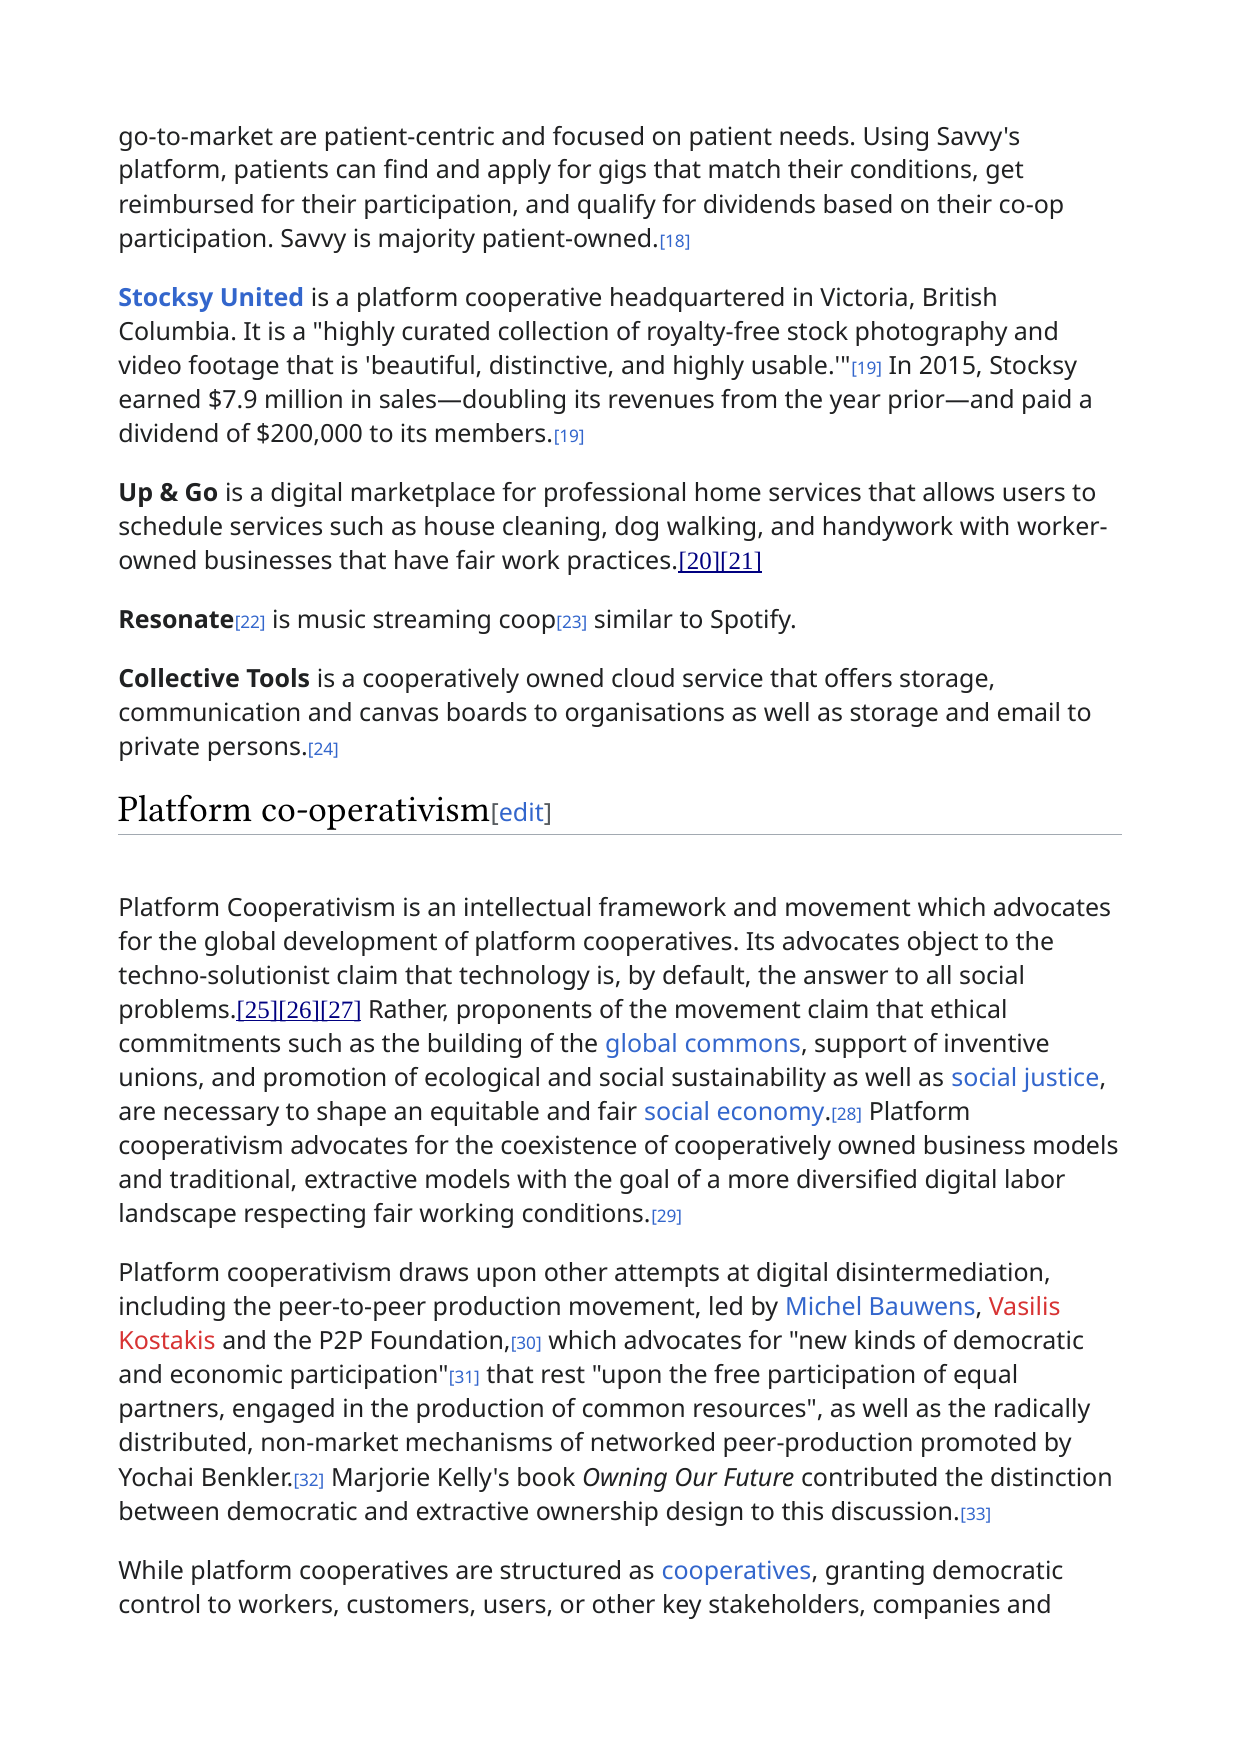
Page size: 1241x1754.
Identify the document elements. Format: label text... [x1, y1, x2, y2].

text Collective Tools is a cooperatively owned cloud service that offers storage, communication and canvas boards to organisations as well as storage and email to private persons.[24] [118, 661, 1122, 763]
text Stocksy United is a platform cooperative headquartered in Victoria, British Columbia. It is a "highly curated collection of royalty-free stock photography and video footage that is 'beautiful, distinctive, and highly usable.'"[19] In 2015, Stocksy earned $7.9 million in sales—doubling its revenues from the year prior—and paid a dividend of $200,000 to its members.[19] [118, 279, 1122, 450]
text Platform Cooperativism is an intellectual framework and movement which advocates for the global development of platform cooperatives. Its advocates object to the techno-solutionist claim that technology is, by default, the answer to all social problems.[25][26][27] Rather, proponents of the movement claim that ethical commitments such as the building of the global commons, support of inventive unions, and promotion of ecological and social sustainability as well as social justice, are necessary to shape an equitable and fair social economy.[28] Platform cooperativism advocates for the coexistence of cooperatively owned business models and traditional, extractive models with the goal of a more diversified digital labor landscape respecting fair working conditions.[29] [118, 889, 1122, 1230]
text Platform cooperativism draws upon other attempts at digital disintermediation, including the peer-to-peer production movement, led by Michel Bauwens, Vasilis Kostakis and the P2P Foundation,[30] which advocates for "new kinds of democratic and economic participation"[31] that rest "upon the free participation of equal partners, engaged in the production of common resources", as well as the radically distributed, non-market mechanisms of networked peer-production promoted by Yochai Benkler.[32] Marjorie Kelly's book Owning Our Future contributed the distinction between democratic and extractive ownership design to this discussion.[33] [118, 1255, 1122, 1527]
text Up & Go is a digital marketplace for professional home services that allows users to schedule services such as house cleaning, dog walking, and handywork with worker-owned businesses that have fair work practices.[20][21] [118, 475, 1122, 577]
text go-to-market are patient-centric and focused on patient needs. Using Savvy's platform, patients can find and apply for gigs that match their conditions, get reimbursed for their participation, and qualify for dividends based on their co-op participation. Savvy is majority patient-owned.[18] [118, 118, 1122, 254]
subtitle Platform co-operativism[edit] [118, 788, 1122, 834]
text While platform cooperatives are structured as cooperatives, granting democratic control to workers, customers, users, or other key stakeholders, companies and [118, 1552, 1122, 1620]
text Resonate[22] is music streaming coop[23] similar to Spotify. [118, 602, 1122, 636]
